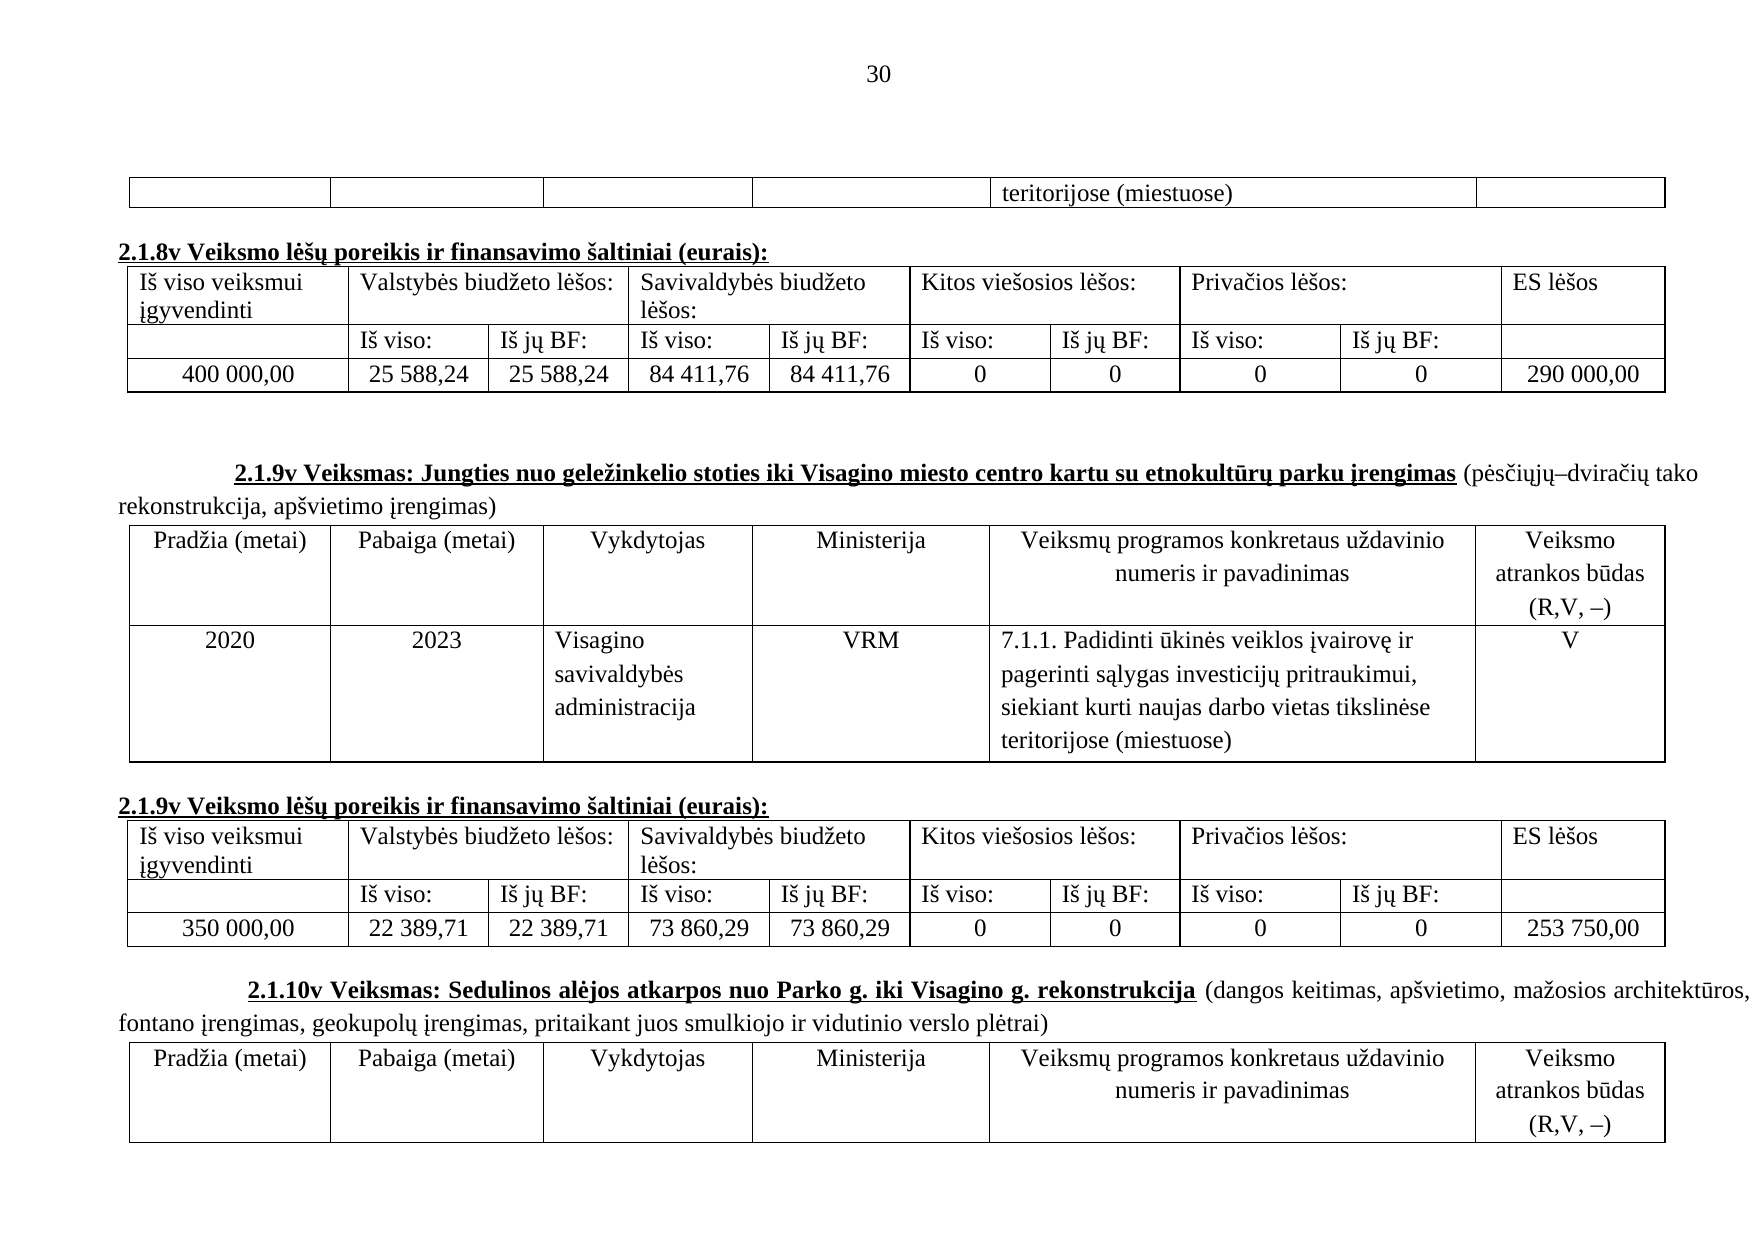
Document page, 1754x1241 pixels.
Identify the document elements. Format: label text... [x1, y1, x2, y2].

table_header Pradžia (metai) [130, 526, 330, 624]
table_header Privačios lėšos: [1181, 821, 1501, 878]
table_cell Iš jų BF: [770, 880, 909, 912]
table_cell Iš jų BF: [489, 880, 628, 912]
table_cell teritorijose (miestuose) [991, 178, 1476, 207]
table_cell Visagino savivaldybės administracija [544, 626, 752, 761]
table_header Vykdytojas [544, 1043, 752, 1142]
table_cell Iš viso: [349, 880, 488, 912]
table_cell V [1476, 626, 1664, 761]
table_cell Iš jų BF: [770, 325, 909, 358]
table_header Iš viso veiksmui įgyvendinti [128, 267, 348, 324]
table_cell 73 860,29 [770, 913, 909, 946]
table_cell 2023 [331, 626, 543, 761]
table_cell Iš jų BF: [1051, 880, 1179, 912]
text 2.1.9v Veiksmo lėšų poreikis ir finansavimo šaltiniai (eurais): [118, 791, 1639, 820]
table_cell 22 389,71 [349, 913, 488, 946]
table_cell 0 [911, 913, 1050, 946]
table_cell 84 411,76 [629, 359, 769, 391]
table_cell 2020 [130, 626, 330, 761]
table_header ES lėšos [1502, 821, 1664, 878]
table_cell [544, 178, 752, 207]
table_cell 7.1.1. Padidinti ūkinės veiklos įvairovę ir pagerinti sąlygas investicijų pritraukimui, siekiant kurti naujas darbo vietas tikslinėse teritorijose (miestuose) [990, 626, 1475, 761]
table_cell [331, 178, 543, 207]
table_header Iš viso veiksmui įgyvendinti [128, 821, 348, 878]
table_header Savivaldybės biudžeto lėšos: [629, 267, 909, 324]
table_cell Iš viso: [911, 880, 1050, 912]
table_cell 0 [1181, 913, 1340, 946]
table_cell VRM [753, 626, 989, 761]
table_cell Iš jų BF: [1341, 325, 1501, 358]
table_cell 25 588,24 [349, 359, 488, 391]
table_header Valstybės biudžeto lėšos: [349, 267, 628, 324]
table_header Pabaiga (metai) [331, 1043, 543, 1142]
table_cell Iš viso: [629, 880, 769, 912]
table_header Kitos viešosios lėšos: [911, 821, 1179, 878]
table_cell 0 [1341, 359, 1501, 391]
table_header Privačios lėšos: [1181, 267, 1501, 324]
table_header Pradžia (metai) [130, 1043, 330, 1142]
table_header Veiksmų programos konkretaus uždavinio numeris ir pavadinimas [990, 526, 1475, 624]
table_cell 400 000,00 [128, 359, 348, 391]
table_cell [130, 178, 330, 207]
table_cell [128, 325, 348, 358]
table_cell 0 [1051, 913, 1179, 946]
table_cell Iš viso: [911, 325, 1050, 358]
table_cell [128, 880, 348, 912]
table_cell Iš jų BF: [489, 325, 628, 358]
table_cell 73 860,29 [629, 913, 769, 946]
table_cell 0 [911, 359, 1050, 391]
table_header Veiksmo atrankos būdas (R,V, –) [1476, 526, 1664, 624]
table_cell 25 588,24 [489, 359, 628, 391]
table_cell Iš jų BF: [1341, 880, 1501, 912]
table_header Savivaldybės biudžeto lėšos: [629, 821, 909, 878]
table_cell Iš viso: [1181, 325, 1340, 358]
table_cell 253 750,00 [1502, 913, 1664, 946]
table_header Ministerija [753, 1043, 989, 1142]
table_cell 84 411,76 [770, 359, 909, 391]
table_cell [753, 178, 990, 207]
table_header Pabaiga (metai) [331, 526, 543, 624]
table_cell 0 [1051, 359, 1179, 391]
table_cell Iš viso: [629, 325, 769, 358]
text 2.1.8v Veiksmo lėšų poreikis ir finansavimo šaltiniai (eurais): [118, 237, 1639, 266]
table_cell 22 389,71 [489, 913, 628, 946]
table_cell [1502, 880, 1664, 912]
table_cell Iš viso: [349, 325, 488, 358]
table_cell Iš jų BF: [1051, 325, 1179, 358]
table_header Kitos viešosios lėšos: [911, 267, 1179, 324]
table_header Veiksmo atrankos būdas (R,V, –) [1476, 1043, 1664, 1142]
text 2.1.9v Veiksmas: Jungties nuo geležinkelio stoties iki Visagino miesto centro kartu su etnokultūrų parku įrengimas (pėsčiųjų–dviračių tako rekonstrukcija, apšvietimo įrengimas) [118, 458, 1751, 520]
table_header Veiksmų programos konkretaus uždavinio numeris ir pavadinimas [990, 1043, 1475, 1142]
table_cell 350 000,00 [128, 913, 348, 946]
table_cell [1477, 178, 1664, 207]
table_cell 0 [1181, 359, 1340, 391]
text 2.1.10v Veiksmas: Sedulinos alėjos atkarpos nuo Parko g. iki Visagino g. rekonstrukcija (dangos keitimas, apšvietimo, mažosios architektūros, fontano įrengimas, geokupolų įrengimas, pritaikant juos smulkiojo ir vidutinio verslo plėtrai) [118, 976, 1751, 1037]
table_header Ministerija [753, 526, 989, 624]
table_header Valstybės biudžeto lėšos: [349, 821, 628, 878]
table_cell [1502, 325, 1664, 358]
table_header Vykdytojas [544, 526, 752, 624]
table_cell 290 000,00 [1502, 359, 1664, 391]
table_cell 0 [1341, 913, 1501, 946]
table_header ES lėšos [1502, 267, 1664, 324]
table_cell Iš viso: [1181, 880, 1340, 912]
